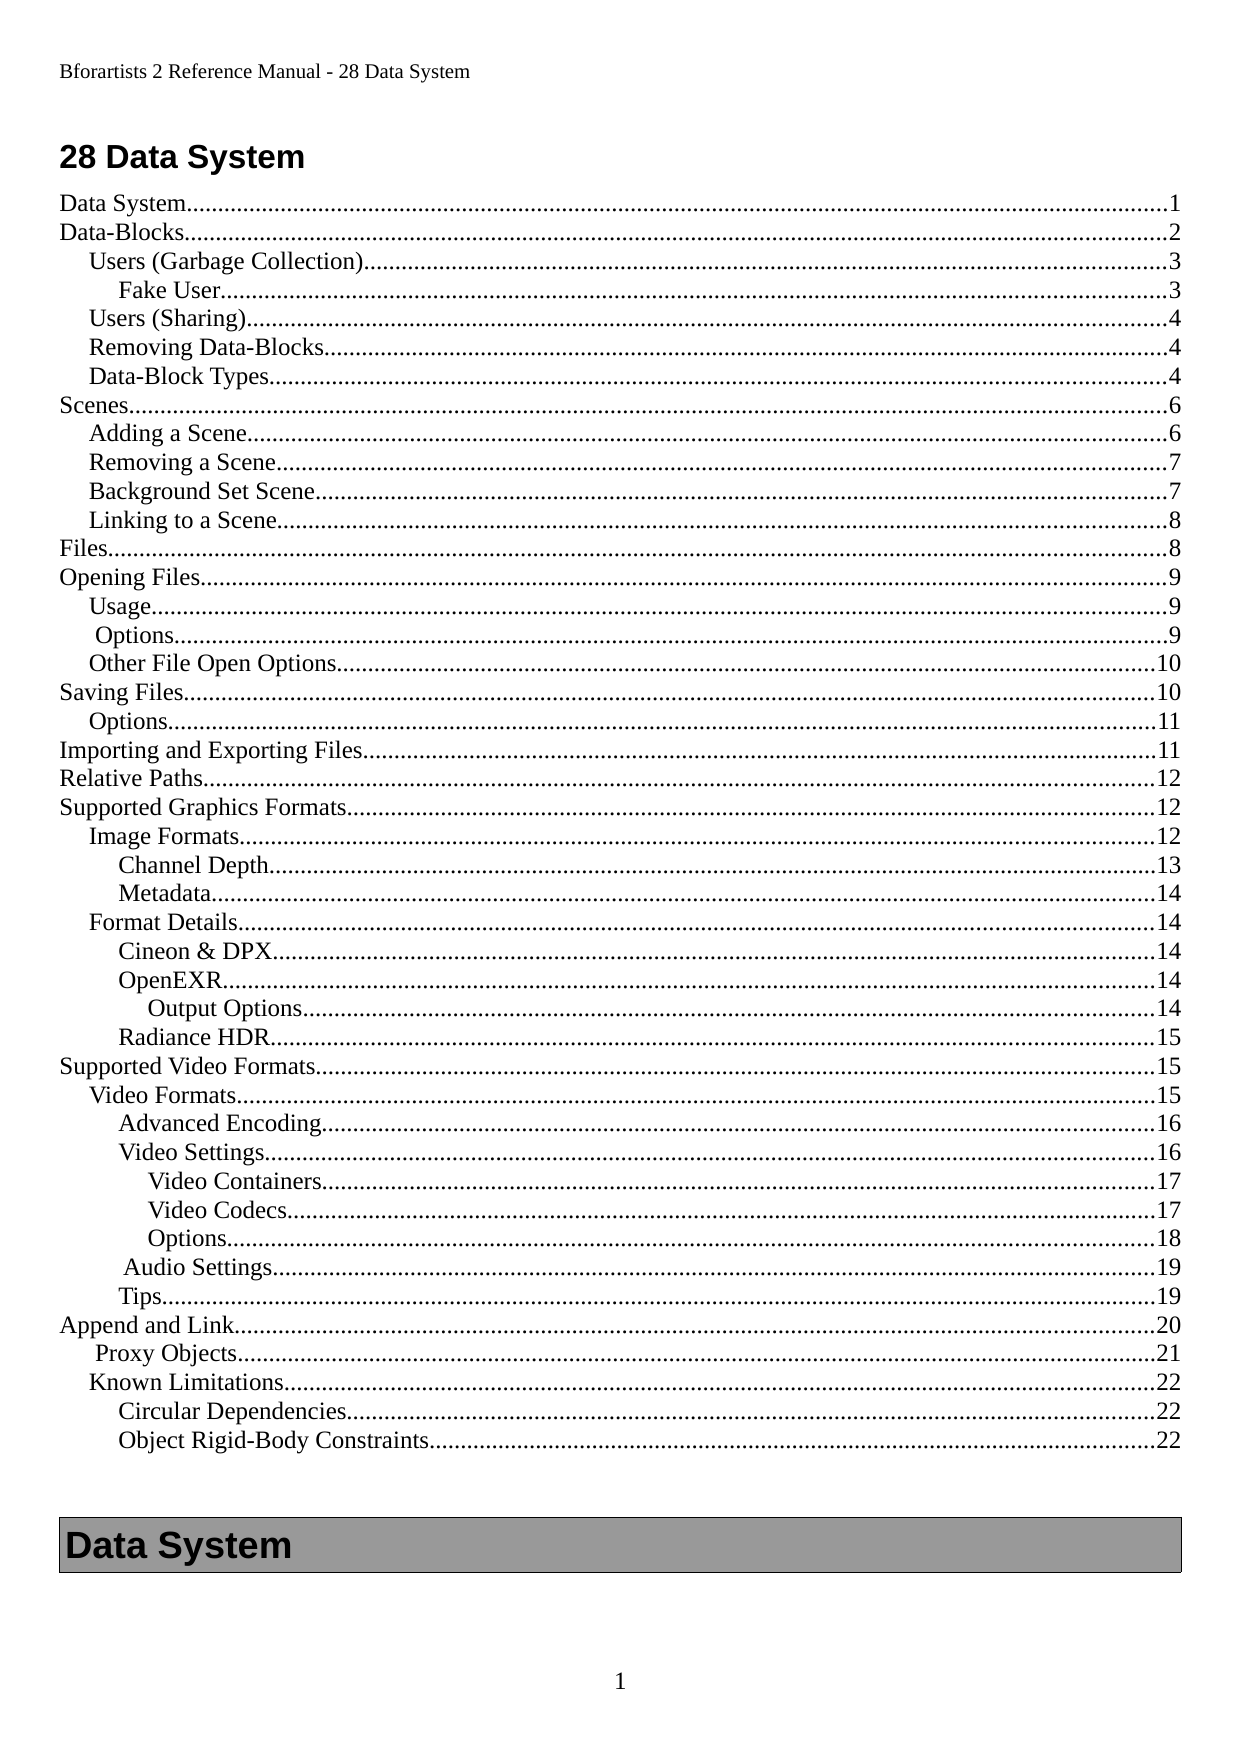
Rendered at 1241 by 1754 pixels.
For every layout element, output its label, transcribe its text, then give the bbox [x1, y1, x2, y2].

text Scenes 6 [59, 390, 1181, 418]
text Relative Paths 12 [59, 763, 1181, 792]
text Removing Data-Blocks 4 [88, 332, 1181, 361]
text Users (Sharing) 4 [88, 303, 1181, 332]
text Metadata 14 [118, 878, 1181, 907]
text Background Set Scene 7 [88, 476, 1181, 505]
text Options 11 [88, 706, 1181, 735]
text Data System 1 [59, 188, 1181, 217]
text Cineon & DPX 14 [118, 936, 1181, 965]
text Output Options 14 [147, 993, 1181, 1022]
text Tips 19 [118, 1281, 1181, 1310]
text Other File Open Options 10 [88, 648, 1181, 677]
text Format Details 14 [88, 907, 1181, 936]
text Object Rigid-Body Constraints 22 [118, 1425, 1181, 1453]
text Supported Video Formats 15 [59, 1051, 1181, 1080]
text Video Formats 15 [88, 1080, 1181, 1108]
text Importing and Exporting Files 11 [59, 735, 1181, 763]
text Options 9 [88, 620, 1181, 648]
table_header Data System [60, 1518, 1181, 1572]
text Image Formats 12 [88, 821, 1181, 850]
text Users (Garbage Collection) 3 [88, 246, 1181, 275]
text Circular Dependencies 22 [118, 1396, 1181, 1425]
text Video Settings 16 [118, 1137, 1181, 1166]
text OpenEXR 14 [118, 965, 1181, 993]
text Removing a Scene 7 [88, 447, 1181, 476]
text Video Codecs 17 [147, 1195, 1181, 1223]
text Saving Files 10 [59, 677, 1181, 706]
text Data-Blocks 2 [59, 217, 1181, 246]
text Adding a Scene 6 [88, 418, 1181, 447]
text Options 18 [147, 1223, 1181, 1252]
text Data-Block Types 4 [88, 361, 1181, 390]
text Radiance HDR 15 [118, 1022, 1181, 1051]
text Files 8 [59, 533, 1181, 562]
text Audio Settings 19 [118, 1252, 1181, 1281]
text Advanced Encoding 16 [118, 1108, 1181, 1137]
text Append and Link 20 [59, 1310, 1181, 1338]
text Video Containers 17 [147, 1166, 1181, 1195]
text Linking to a Scene 8 [88, 505, 1181, 533]
subtitle 28 Data System [59, 138, 1181, 176]
text Proxy Objects 21 [88, 1338, 1181, 1367]
text Usage 9 [88, 591, 1181, 620]
text Opening Files 9 [59, 562, 1181, 591]
text Channel Depth 13 [118, 850, 1181, 878]
text Fake User 3 [118, 275, 1181, 303]
text Known Limitations 22 [88, 1367, 1181, 1396]
text Supported Graphics Formats 12 [59, 792, 1181, 821]
